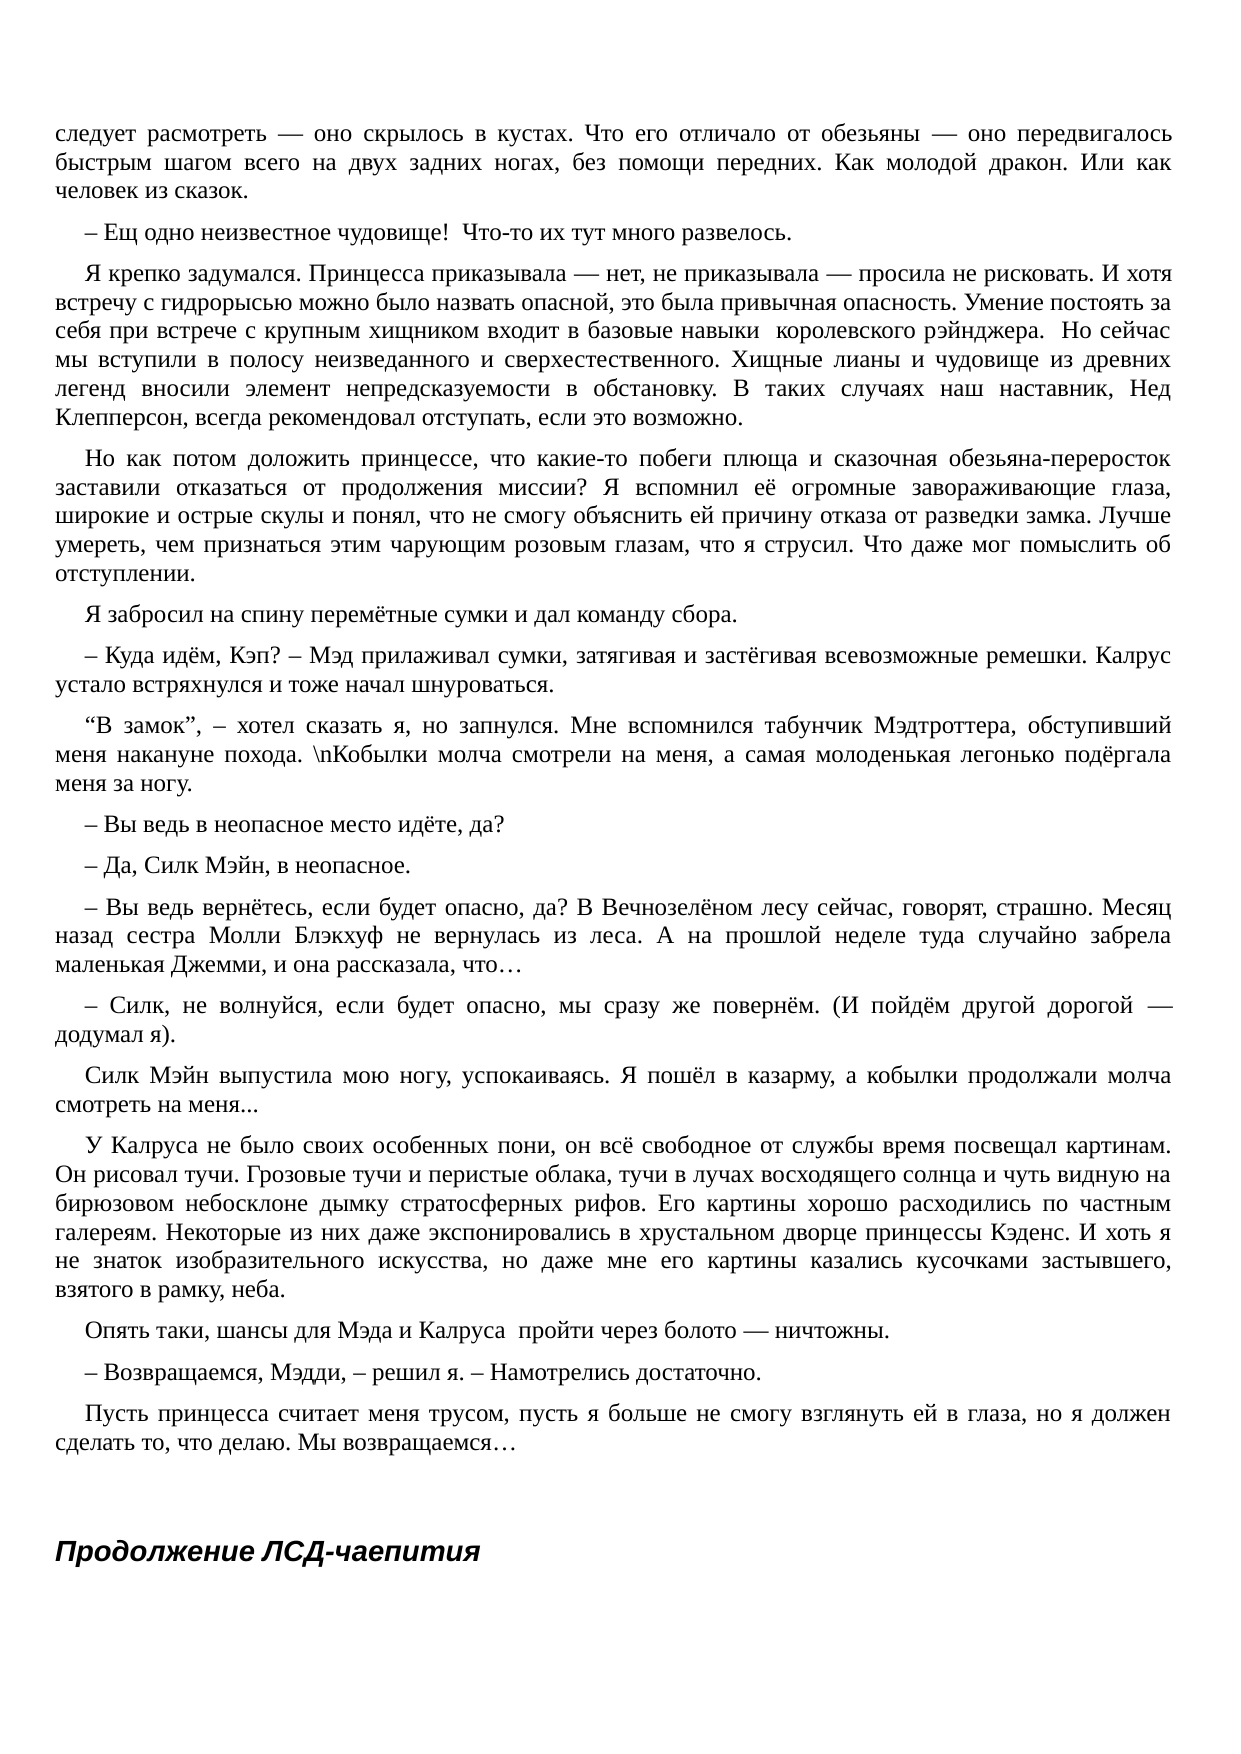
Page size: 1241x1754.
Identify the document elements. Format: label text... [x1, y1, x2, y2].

text “В замок”, – хотел сказать я, но запнулся. Мне вспомнился табунчик Мэдтроттера, обступивший меня накануне похода. \nКобылки молча смотрели на меня, а самая молоденькая легонько подёргала меня за ногу. [55, 711, 1172, 797]
text Но как потом доложить принцессе, что какие-то побеги плюща и сказочная обезьяна-переросток заставили отказаться от продолжения миссии? Я вспомнил её огромные завораживающие глаза, широкие и острые скулы и понял, что не смогу объяснить ей причину отказа от разведки замка. Лучше умереть, чем признаться этим чарующим розовым глазам, что я струсил. Что даже мог помыслить об отступлении. [55, 443, 1172, 587]
text – Силк, не волнуйся, если будет опасно, мы сразу же повернём. (И пойдём другой дорогой — додумал я). [55, 991, 1172, 1048]
text – Вы ведь вернётесь, если будет опасно, да? В Вечнозелёном лесу сейчас, говорят, страшно. Месяц назад сестра Молли Блэкхуф не вернулась из леса. А на прошлой неделе туда случайно забрела маленькая Джемми, и она рассказала, что… [55, 892, 1172, 978]
subtitle Продолжение ЛСД-чаепития [55, 1534, 1172, 1568]
text Силк Мэйн выпустила мою ногу, успокаиваясь. Я пошёл в казарму, а кобылки продолжали молча смотреть на меня... [55, 1061, 1172, 1118]
text – Вы ведь в неопасное место идёте, да? [55, 809, 1172, 838]
text – Ещ одно неизвестное чудовище! Что-то их тут много развелось. [55, 217, 1172, 246]
text – Да, Силк Мэйн, в неопасное. [55, 851, 1172, 879]
text У Калруса не было своих особенных пони, он всё свободное от службы время посвещал картинам. Он рисовал тучи. Грозовые тучи и перистые облака, тучи в лучах восходящего солнца и чуть видную на бирюзовом небосклоне дымку стратосферных рифов. Его картины хорошо расходились по частным галереям. Некоторые из них даже экспонировались в хрустальном дворце принцессы Кэденс. И хоть я не знаток изобразительного искусства, но даже мне его картины казались кусочками застывшего, взятого в рамку, неба. [55, 1131, 1172, 1303]
text – Куда идём, Кэп? – Мэд прилаживал сумки, затягивая и застёгивая всевозможные ремешки. Калрус устало встряхнулся и тоже начал шнуроваться. [55, 641, 1172, 698]
text Опять таки, шансы для Мэда и Калруса пройти через болото — ничтожны. [55, 1316, 1172, 1344]
text Я крепко задумался. Принцесса приказывала — нет, не приказывала — просила не рисковать. И хотя встречу с гидрорысью можно было назвать опасной, это была привычная опасность. Умение постоять за себя при встрече с крупным хищником входит в базовые навыки королевского рэйнджера. Но сейчас мы вступили в полосу неизведанного и сверхестественного. Хищные лианы и чудовище из древних легенд вносили элемент непредсказуемости в обстановку. В таких случаях наш наставник, Нед Клепперсон, всегда рекомендовал отступать, если это возможно. [55, 258, 1172, 431]
text – Возвращаемся, Мэдди, – решил я. – Намотрелись достаточно. [55, 1357, 1172, 1386]
text Пусть принцесса считает меня трусом, пусть я больше не смогу взглянуть ей в глаза, но я должен сделать то, что делаю. Мы возвращаемся… [55, 1398, 1172, 1456]
text Я забросил на спину перемётные сумки и дал команду сбора. [55, 599, 1172, 628]
text следует расмотреть — оно скрылось в кустах. Что его отличало от обезьяны — оно передвигалось быстрым шагом всего на двух задних ногах, без помощи передних. Как молодой дракон. Или как человек из сказок. [55, 118, 1172, 204]
